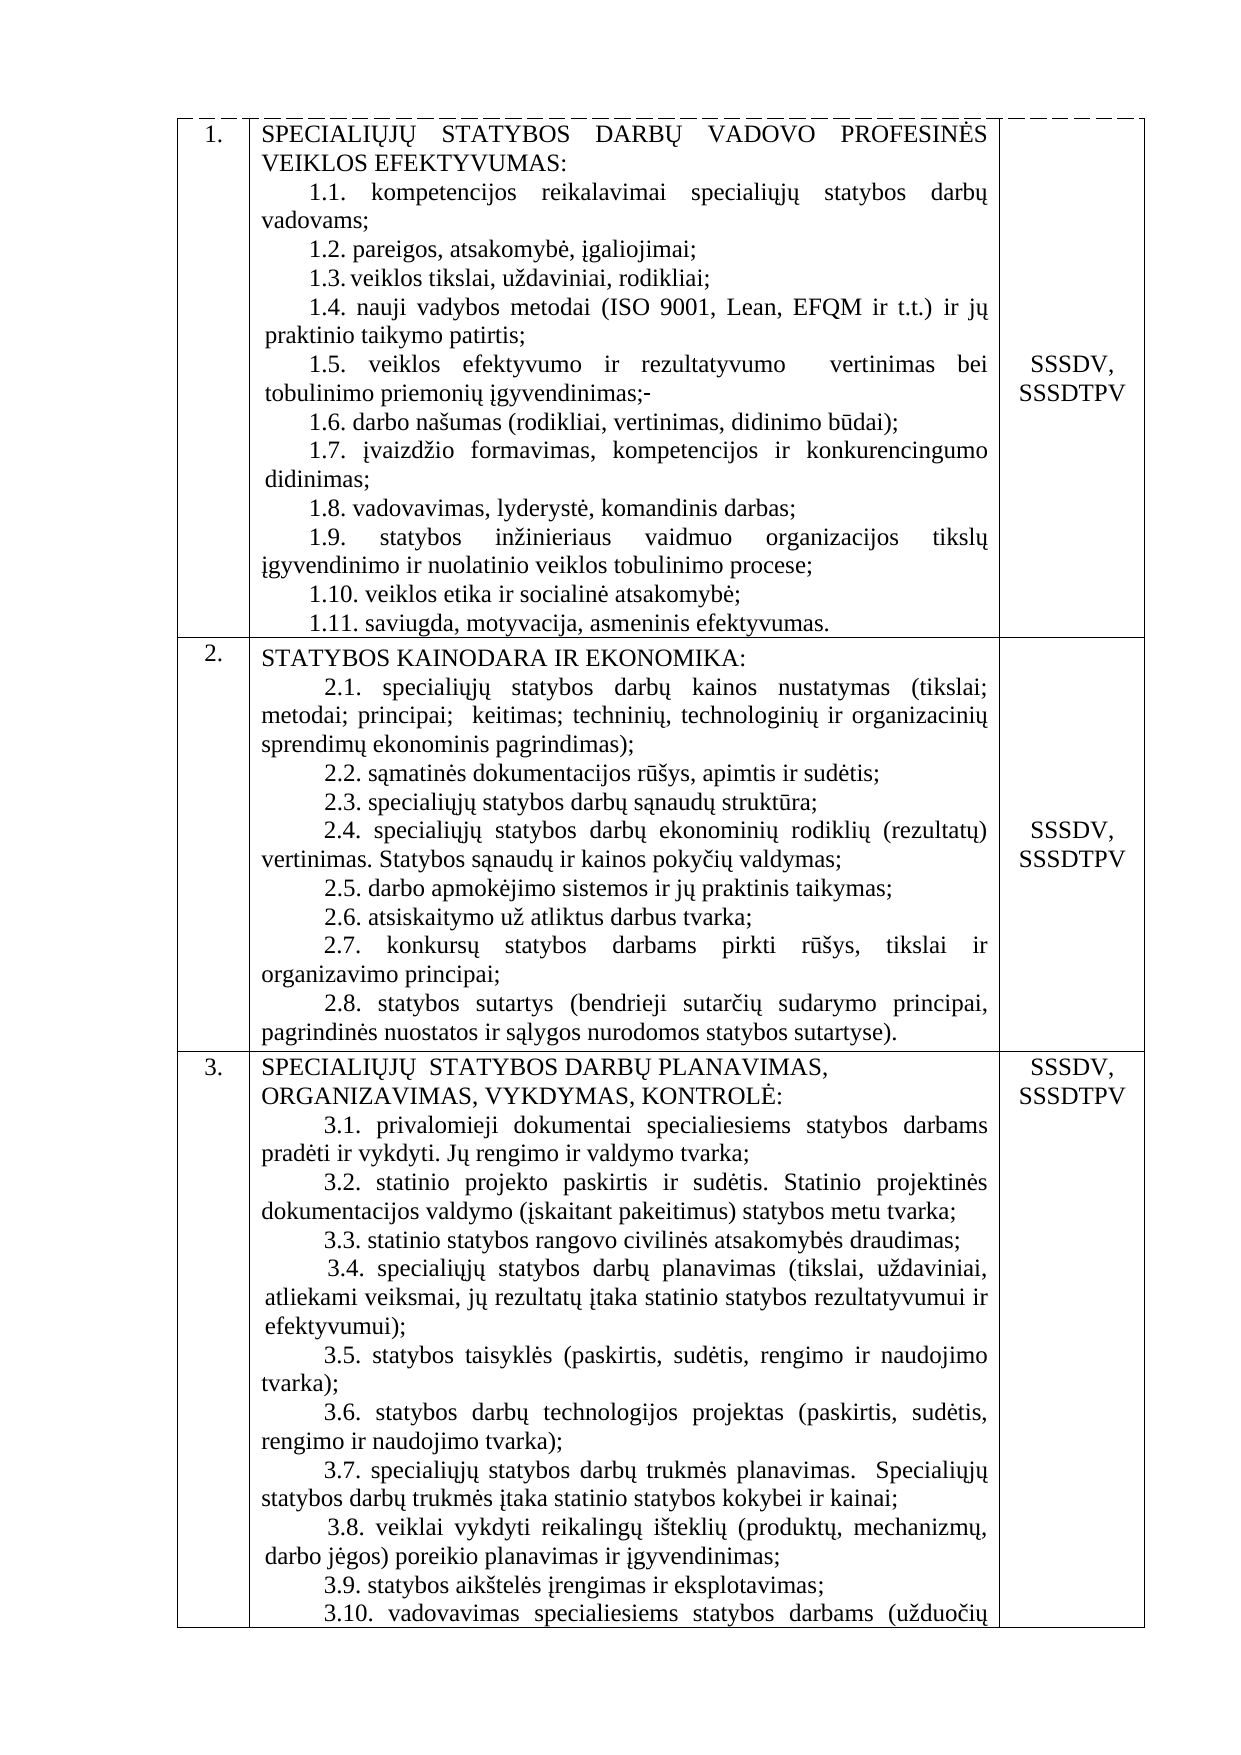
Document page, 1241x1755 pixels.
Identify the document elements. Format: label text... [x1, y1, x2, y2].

table_cell 2. [178, 638, 249, 1051]
table_cell SSSDV, SSSDTPV [1000, 638, 1144, 1051]
table_cell SSSDV, SSSDTPV [1000, 1052, 1144, 1627]
table_cell SPECIALIŲJŲ STATYBOS DARBŲ VADOVO PROFESINĖS VEIKLOS EFEKTYVUMAS: 1.1. kompetencijos reikalavimai specialiųjų statybos darbų vadovams; 1.2. pareigos, atsakomybė, įgaliojimai; 1.3. veiklos tikslai, uždaviniai, rodikliai; 1.4. nauji vadybos metodai (ISO 9001, Lean, EFQM ir t.t.) ir jų praktinio taikymo patirtis; 1.5. veiklos efektyvumo ir rezultatyvumo vertinimas bei tobulinimo priemonių įgyvendinimas; 1.6. darbo našumas (rodikliai, vertinimas, didinimo būdai); 1.7. įvaizdžio formavimas, kompetencijos ir konkurencingumo didinimas; 1.8. vadovavimas, lyderystė, komandinis darbas; 1.9. statybos inžinieriaus vaidmuo organizacijos tikslų įgyvendinimo ir nuolatinio veiklos tobulinimo procese; 1.10. veiklos etika ir socialinė atsakomybė; 1.11. saviugda, motyvacija, asmeninis efektyvumas. [250, 118, 999, 637]
table_cell 3. [178, 1052, 249, 1627]
table_cell SPECIALIŲJŲ STATYBOS DARBŲ PLANAVIMAS, ORGANIZAVIMAS, VYKDYMAS, KONTROLĖ: 3.1. privalomieji dokumentai specialiesiems statybos darbams pradėti ir vykdyti. Jų rengimo ir valdymo tvarka; 3.2. statinio projekto paskirtis ir sudėtis. Statinio projektinės dokumentacijos valdymo (įskaitant pakeitimus) statybos metu tvarka; 3.3. statinio statybos rangovo civilinės atsakomybės draudimas; 3.4. specialiųjų statybos darbų planavimas (tikslai, uždaviniai, atliekami veiksmai, jų rezultatų įtaka statinio statybos rezultatyvumui ir efektyvumui); 3.5. statybos taisyklės (paskirtis, sudėtis, rengimo ir naudojimo tvarka); 3.6. statybos darbų technologijos projektas (paskirtis, sudėtis, rengimo ir naudojimo tvarka); 3.7. specialiųjų statybos darbų trukmės planavimas. Specialiųjų statybos darbų trukmės įtaka statinio statybos kokybei ir kainai; 3.8. veiklai vykdyti reikalingų išteklių (produktų, mechanizmų, darbo jėgos) poreikio planavimas ir įgyvendinimas; 3.9. statybos aikštelės įrengimas ir eksplotavimas; 3.10. vadovavimas specialiesiems statybos darbams (užduočių [250, 1052, 999, 1627]
table_cell STATYBOS KAINODARA IR EKONOMIKA: 2.1. specialiųjų statybos darbų kainos nustatymas (tikslai; metodai; principai; keitimas; techninių, technologinių ir organizacinių sprendimų ekonominis pagrindimas); 2.2. sąmatinės dokumentacijos rūšys, apimtis ir sudėtis; 2.3. specialiųjų statybos darbų sąnaudų struktūra; 2.4. specialiųjų statybos darbų ekonominių rodiklių (rezultatų) vertinimas. Statybos sąnaudų ir kainos pokyčių valdymas; 2.5. darbo apmokėjimo sistemos ir jų praktinis taikymas; 2.6. atsiskaitymo už atliktus darbus tvarka; 2.7. konkursų statybos darbams pirkti rūšys, tikslai ir organizavimo principai; 2.8. statybos sutartys (bendrieji sutarčių sudarymo principai, pagrindinės nuostatos ir sąlygos nurodomos statybos sutartyse). [250, 638, 999, 1051]
table_cell SSSDV, SSSDTPV [1000, 118, 1144, 637]
table_cell 1. [178, 118, 249, 637]
